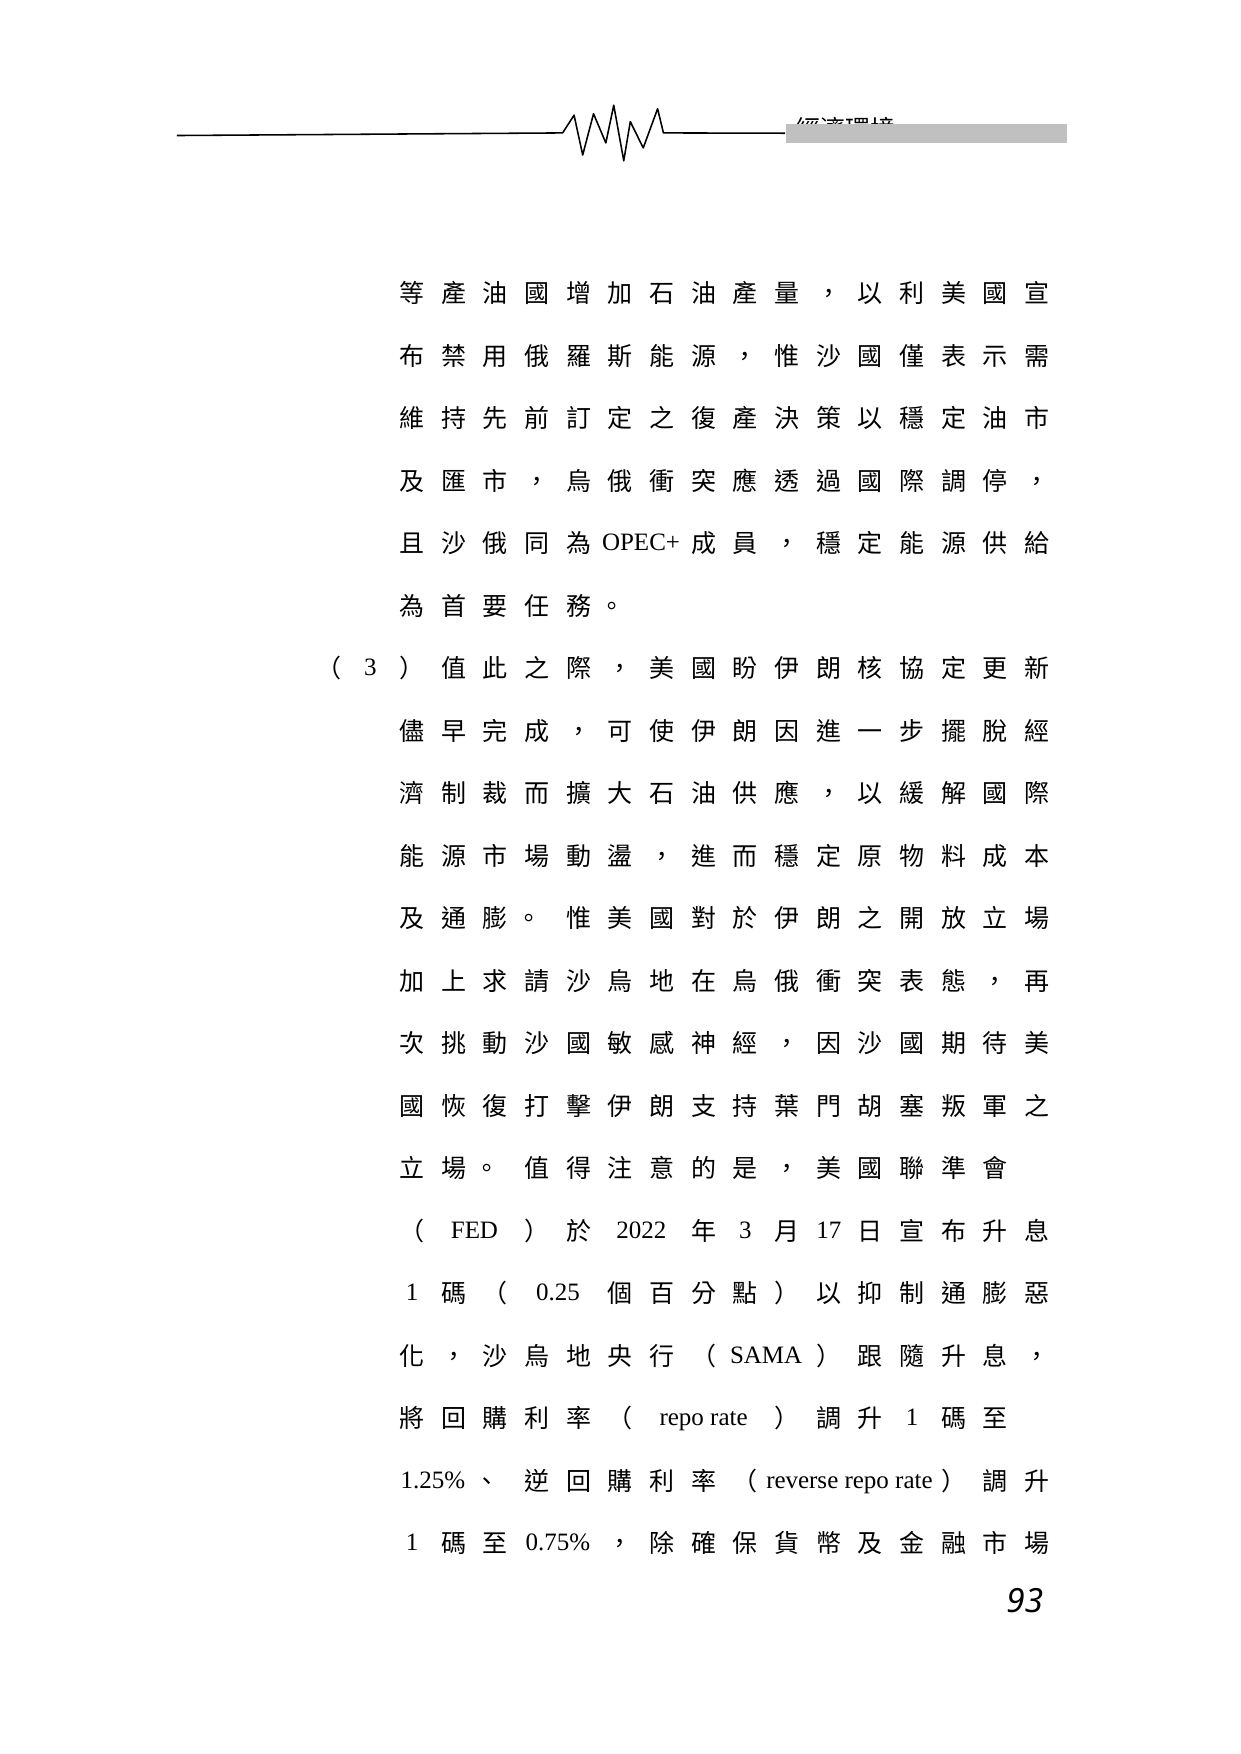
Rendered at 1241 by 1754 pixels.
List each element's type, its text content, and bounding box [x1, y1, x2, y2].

text （3）值此之際，美國盼伊朗核協定更新儘早完成，可使伊朗因進一步擺脫經濟制裁而擴大石油供應，以緩解國際能源市場動盪，進而穩定原物料成本及通膨。惟美國對於伊朗之開放立場加上求請沙烏地在烏俄衝突表態，再次挑動沙國敏感神經，因沙國期待美國恢復打擊伊朗支持葉門胡塞叛軍之立場。值得注意的是，美國聯準會（FED）於2022年3月17日宣布升息1碼（0.25個百分點）以抑制通膨惡化，沙烏地央行（SAMA）跟隨升息，將回購利率（repo rate）調升1碼至1.25%、逆回購利率（reverse repo rate）調升1碼至0.75%，除確保貨幣及金融市場 [306, 625, 1058, 1563]
text 等產油國增加石油產量，以利美國宣布禁用俄羅斯能源，惟沙國僅表示需維持先前訂定之復產決策以穩定油市及匯市，烏俄衝突應透過國際調停，且沙俄同為OPEC+成員，穩定能源供給為首要任務。 [306, 250, 1058, 625]
